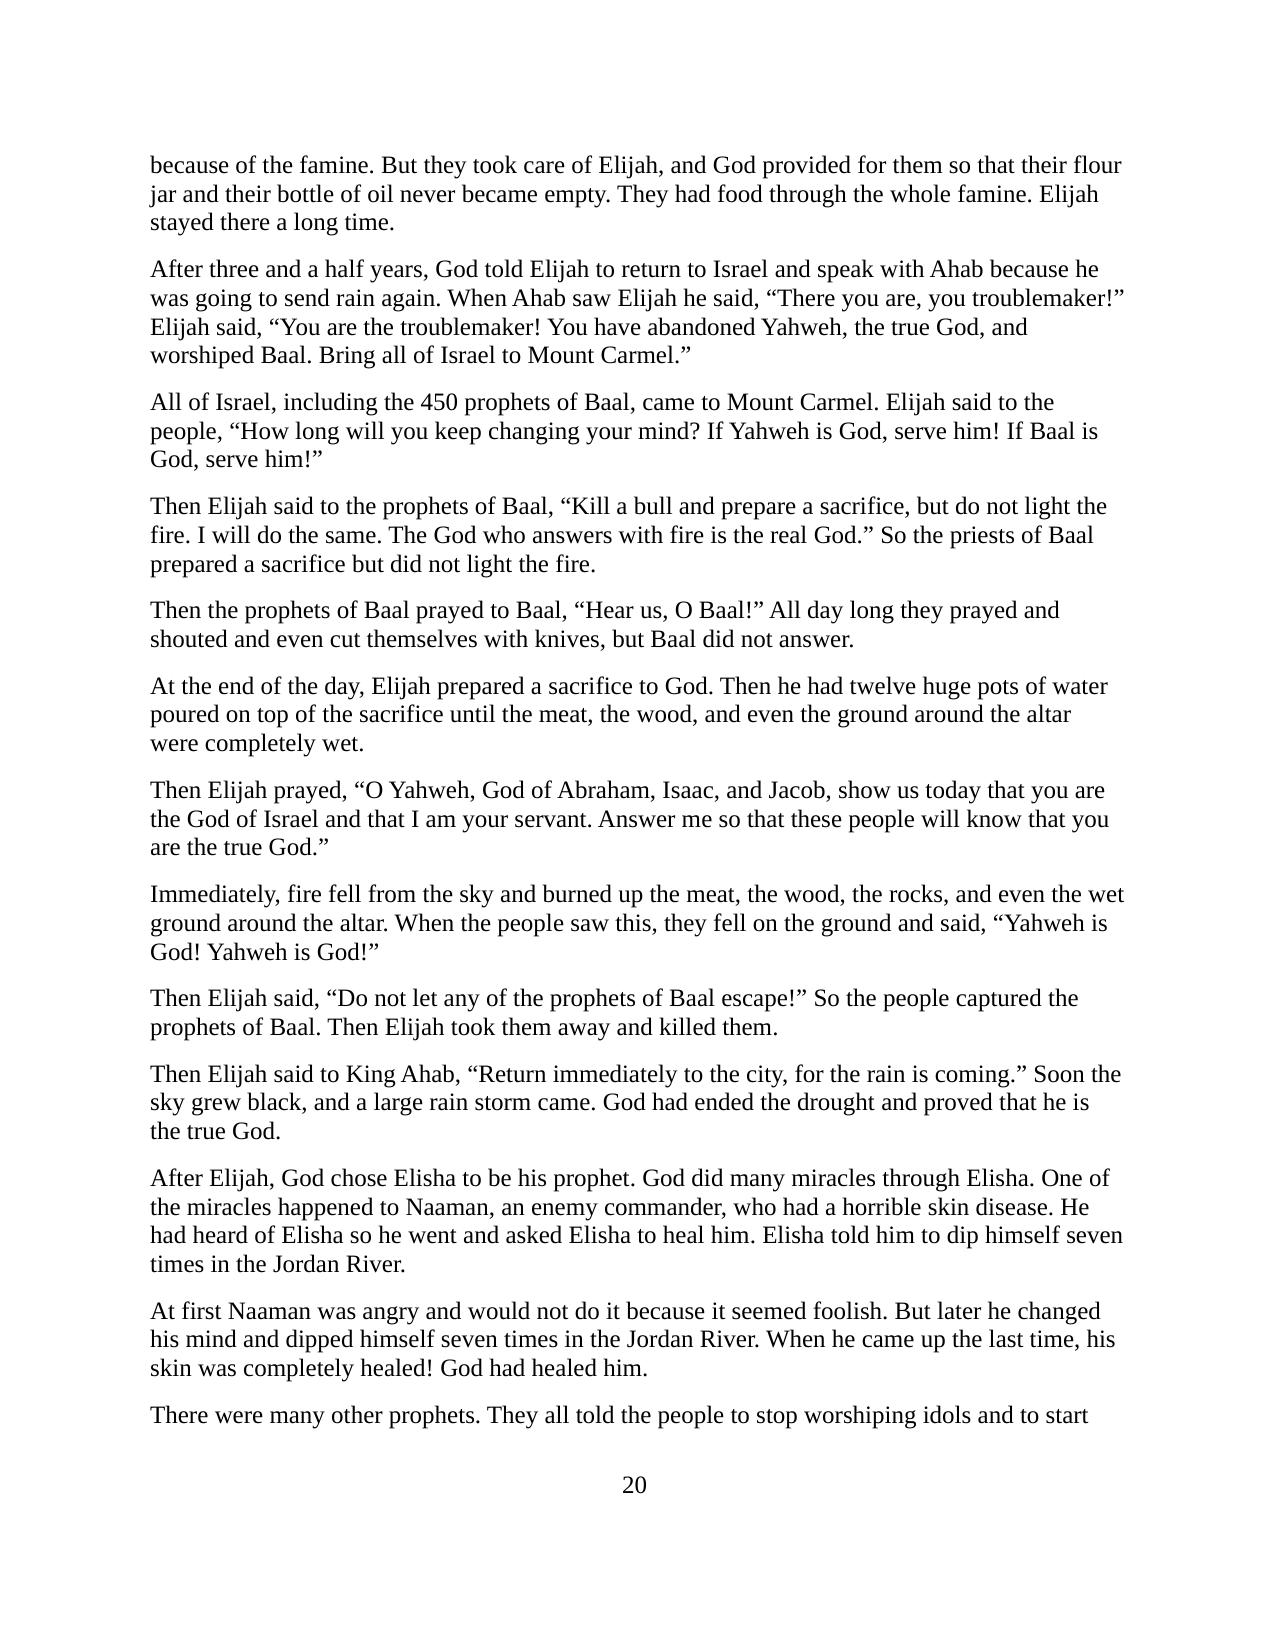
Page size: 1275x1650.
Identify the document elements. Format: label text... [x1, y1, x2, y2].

text After Elijah, God chose Elisha to be his prophet. God did many miracles through Elisha. One of the miracles happened to Naaman, an enemy commander, who had a horrible skin disease. He had heard of Elisha so he went and asked Elisha to heal him. Elisha told him to dip himself seven times in the Jordan River. [150, 1163, 1125, 1278]
text After three and a half years, God told Elijah to return to Israel and speak with Ahab because he was going to send rain again. When Ahab saw Elijah he said, “There you are, you troublemaker!” Elijah said, “You are the troublemaker! You have abandoned Yahweh, the true God, and worshiped Baal. Bring all of Israel to Mount Carmel.” [150, 254, 1125, 369]
text because of the famine. But they took care of Elijah, and God provided for them so that their flour jar and their bottle of oil never became empty. They had food through the whole famine. Elijah stayed there a long time. [150, 150, 1125, 236]
text Then Elijah said, “Do not let any of the prophets of Baal escape!” So the people captured the prophets of Baal. Then Elijah took them away and killed them. [150, 983, 1125, 1041]
text At first Naaman was angry and would not do it because it seemed foolish. But later he changed his mind and dipped himself seven times in the Jordan River. When he came up the last time, his skin was completely healed! God had healed him. [150, 1296, 1125, 1382]
text All of Israel, including the 450 prophets of Baal, came to Mount Carmel. Elijah said to the people, “How long will you keep changing your mind? If Yahweh is God, serve him! If Baal is God, serve him!” [150, 387, 1125, 473]
text At the end of the day, Elijah prepared a sacrifice to God. Then he had twelve huge pots of water poured on top of the sacrifice until the meat, the wood, and even the ground around the altar were completely wet. [150, 671, 1125, 757]
text Then Elijah said to the prophets of Baal, “Kill a bull and prepare a sacrifice, but do not light the fire. I will do the same. The God who answers with fire is the real God.” So the priests of Baal prepared a sacrifice but did not light the fire. [150, 491, 1125, 577]
text There were many other prophets. They all told the people to stop worshiping idols and to start [150, 1400, 1125, 1429]
text Then Elijah said to King Ahab, “Return immediately to the city, for the rain is coming.” Soon the sky grew black, and a large rain storm came. God had ended the drought and proved that he is the true God. [150, 1059, 1125, 1145]
text Then Elijah prayed, “O Yahweh, God of Abraham, Isaac, and Jacob, show us today that you are the God of Israel and that I am your servant. Answer me so that these people will know that you are the true God.” [150, 775, 1125, 861]
text Immediately, fire fell from the sky and burned up the meat, the wood, the rocks, and even the wet ground around the altar. When the people saw this, they fell on the ground and said, “Yahweh is God! Yahweh is God!” [150, 879, 1125, 965]
text Then the prophets of Baal prayed to Baal, “Hear us, O Baal!” All day long they prayed and shouted and even cut themselves with knives, but Baal did not answer. [150, 595, 1125, 653]
